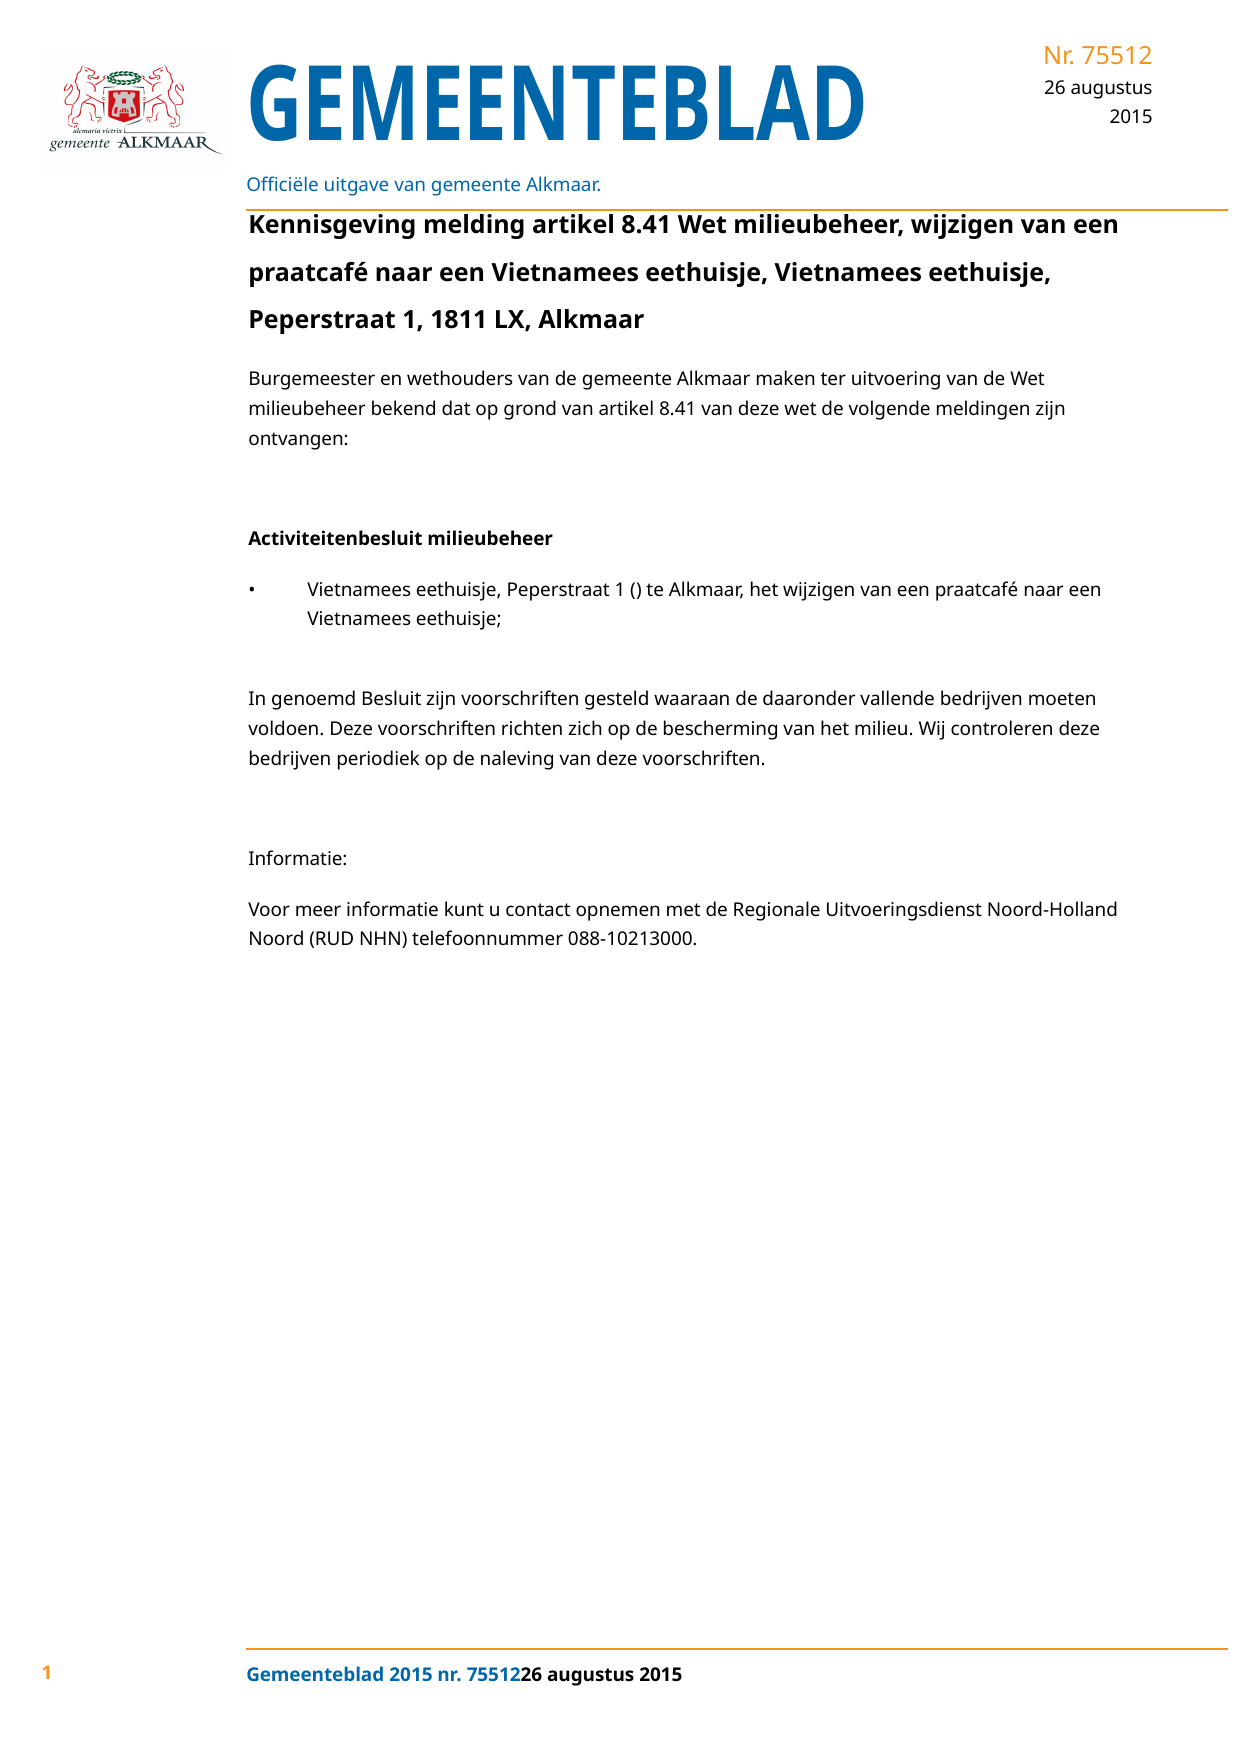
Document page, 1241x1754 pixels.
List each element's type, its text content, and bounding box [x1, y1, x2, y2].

text Burgemeester en wethouders van de gemeente Alkmaar maken ter uitvoering van de Wet milieubeheer bekend dat op grond van artikel 8.41 van deze wet de volgende meldingen zijn ontvangen: [248, 366, 1152, 450]
list Vietnamees eethuisje, Peperstraat 1 () te Alkmaar, het wijzigen van een praatcafé naar een Vietnamees eethuisje; [248, 576, 1152, 631]
text Voor meer informatie kunt u contact opnemen met de Regionale Uitvoeringsdienst Noord-Holland Noord (RUD NHN) telefoonnummer 088-10213000. [248, 896, 1152, 951]
picture [41, 47, 231, 172]
text In genoemd Besluit zijn voorschriften gesteld waaraan de daaronder vallende bedrijven moeten voldoen. Deze voorschriften richten zich op de bescherming van het milieu. Wij controleren deze bedrijven periodiek op de naleving van deze voorschriften. [248, 686, 1152, 770]
text Kennisgeving melding artikel 8.41 Wet milieubeheer, wijzigen van een praatcafé naar een Vietnamees eethuisje, Vietnamees eethuisje, Peperstraat 1, 1811 LX, Alkmaar [248, 211, 1152, 336]
text Activiteitenbesluit milieubeheer [248, 526, 1152, 551]
text Informatie: [248, 846, 1152, 871]
